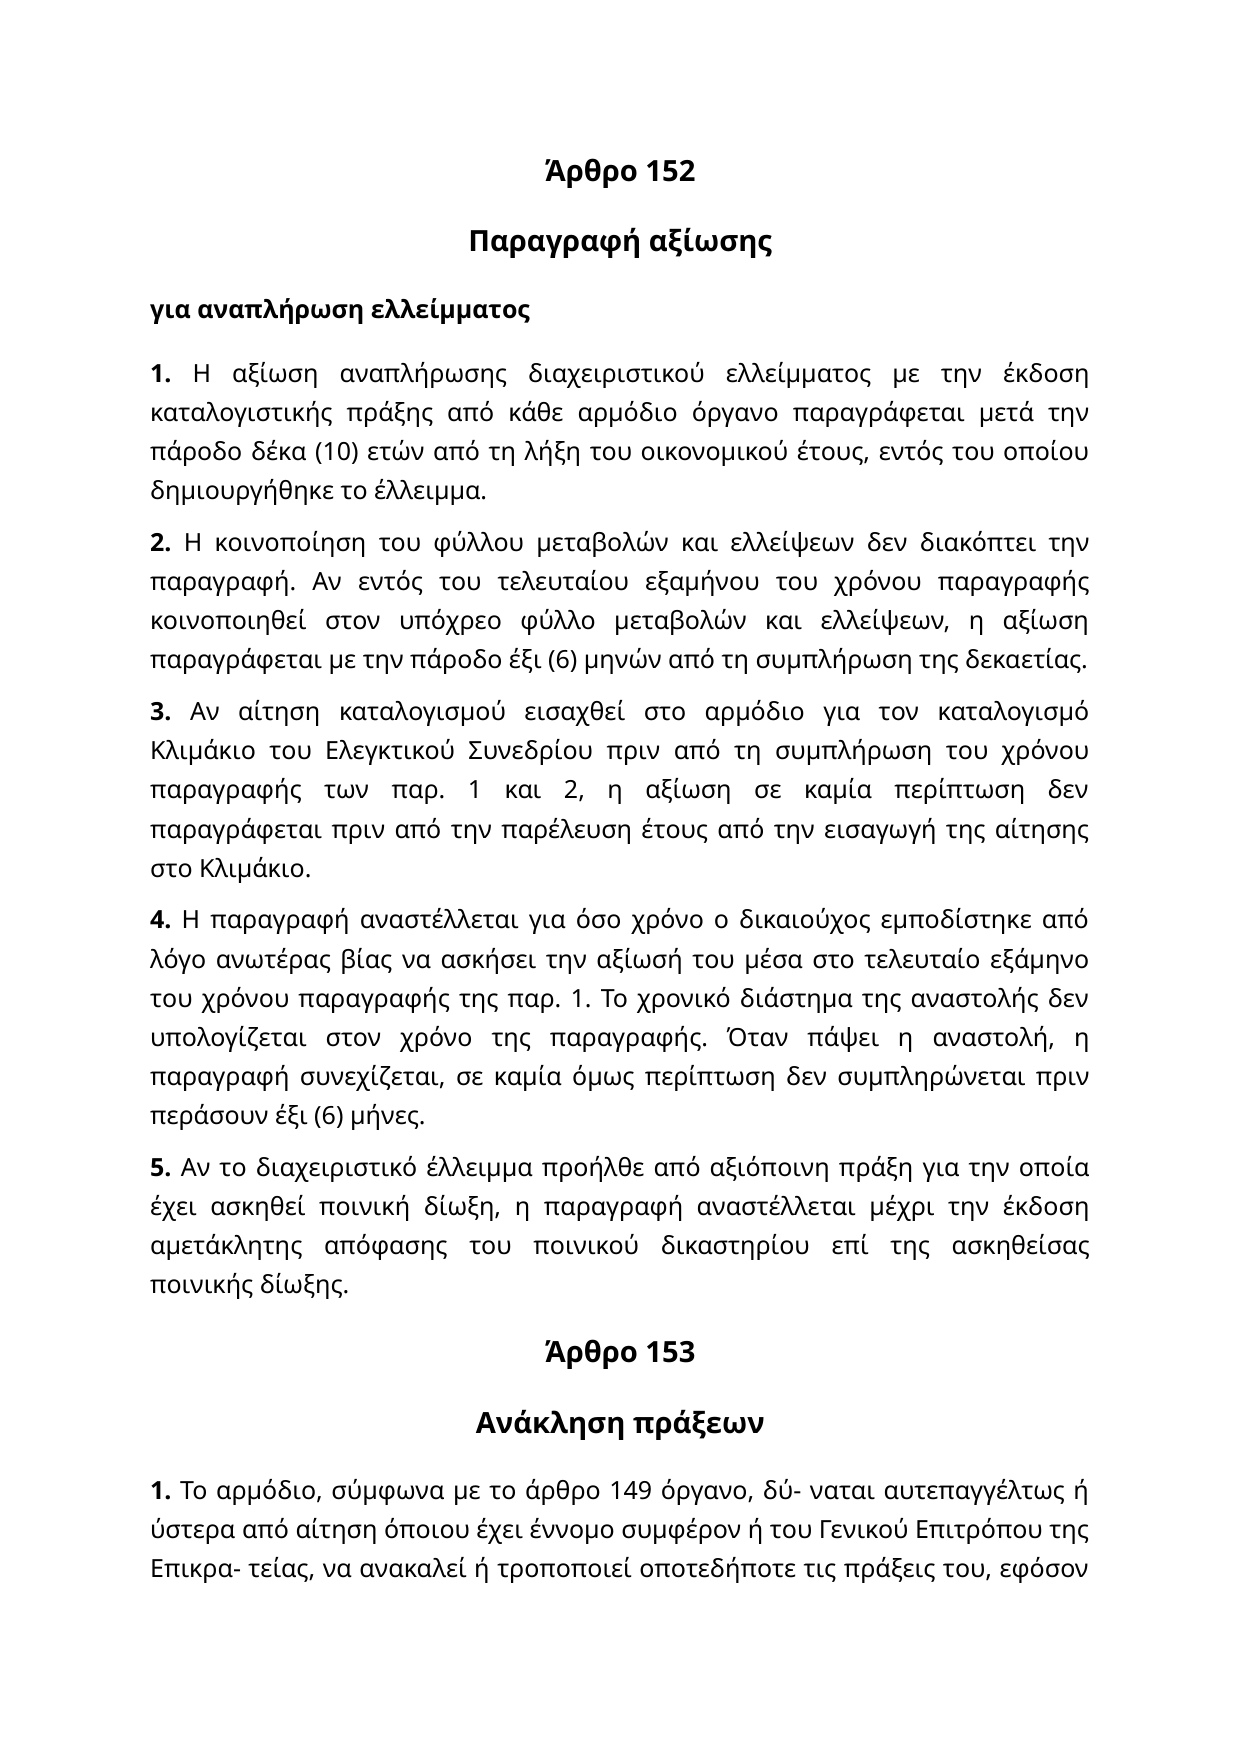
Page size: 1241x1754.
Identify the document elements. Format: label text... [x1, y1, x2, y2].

text 1. Το αρμόδιο, σύμφωνα με το άρθρο 149 όργανο, δύ- ναται αυτεπαγγέλτως ή ύστερα από αίτηση όποιου έχει έννομο συμφέρον ή του Γενικού Επιτρόπου της Επικρα- τείας, να ανακαλεί ή τροποποιεί οποτεδήποτε τις πράξεις του, εφόσον [150, 1472, 1090, 1585]
subtitle Ανάκληση πράξεων [150, 1402, 1090, 1442]
subtitle Άρθρο 152 [150, 150, 1090, 190]
text 4. Η παραγραφή αναστέλλεται για όσο χρόνο ο δικαιούχος εμποδίστηκε από λόγο ανωτέρας βίας να ασκήσει την αξίωσή του μέσα στο τελευταίο εξάμηνο του χρόνου παραγραφής της παρ. 1. Το χρονικό διάστημα της αναστολής δεν υπολογίζεται στον χρόνο της παραγραφής. Όταν πάψει η αναστολή, η παραγραφή συνεχίζεται, σε καμία όμως περίπτωση δεν συμπληρώνεται πριν περάσουν έξι (6) μήνες. [150, 902, 1090, 1132]
text 5. Αν το διαχειριστικό έλλειμμα προήλθε από αξιόποινη πράξη για την οποία έχει ασκηθεί ποινική δίωξη, η παραγραφή αναστέλλεται μέχρι την έκδοση αμετάκλητης απόφασης του ποινικού δικαστηρίου επί της ασκηθείσας ποινικής δίωξης. [150, 1149, 1090, 1301]
subtitle Άρθρο 153 [150, 1331, 1090, 1371]
text για αναπλήρωση ελλείμματος [150, 291, 1090, 325]
text 2. Η κοινοποίηση του φύλλου μεταβολών και ελλείψεων δεν διακόπτει την παραγραφή. Αν εντός του τελευταίου εξαμήνου του χρόνου παραγραφής κοινοποιηθεί στον υπόχρεο φύλλο μεταβολών και ελλείψεων, η αξίωση παραγράφεται με την πάροδο έξι (6) μηνών από τη συμπλήρωση της δεκαετίας. [150, 524, 1090, 676]
subtitle Παραγραφή αξίωσης [150, 221, 1090, 260]
text 3. Αν αίτηση καταλογισμού εισαχθεί στο αρμόδιο για τον καταλογισμό Κλιμάκιο του Ελεγκτικού Συνεδρίου πριν από τη συμπλήρωση του χρόνου παραγραφής των παρ. 1 και 2, η αξίωση σε καμία περίπτωση δεν παραγράφεται πριν από την παρέλευση έτους από την εισαγωγή της αίτησης στο Κλιμάκιο. [150, 694, 1090, 884]
text 1. Η αξίωση αναπλήρωσης διαχειριστικού ελλείμματος με την έκδοση καταλογιστικής πράξης από κάθε αρμόδιο όργανο παραγράφεται μετά την πάροδο δέκα (10) ετών από τη λήξη του οικονομικού έτους, εντός του οποίου δημιουργήθηκε το έλλειμμα. [150, 355, 1090, 507]
